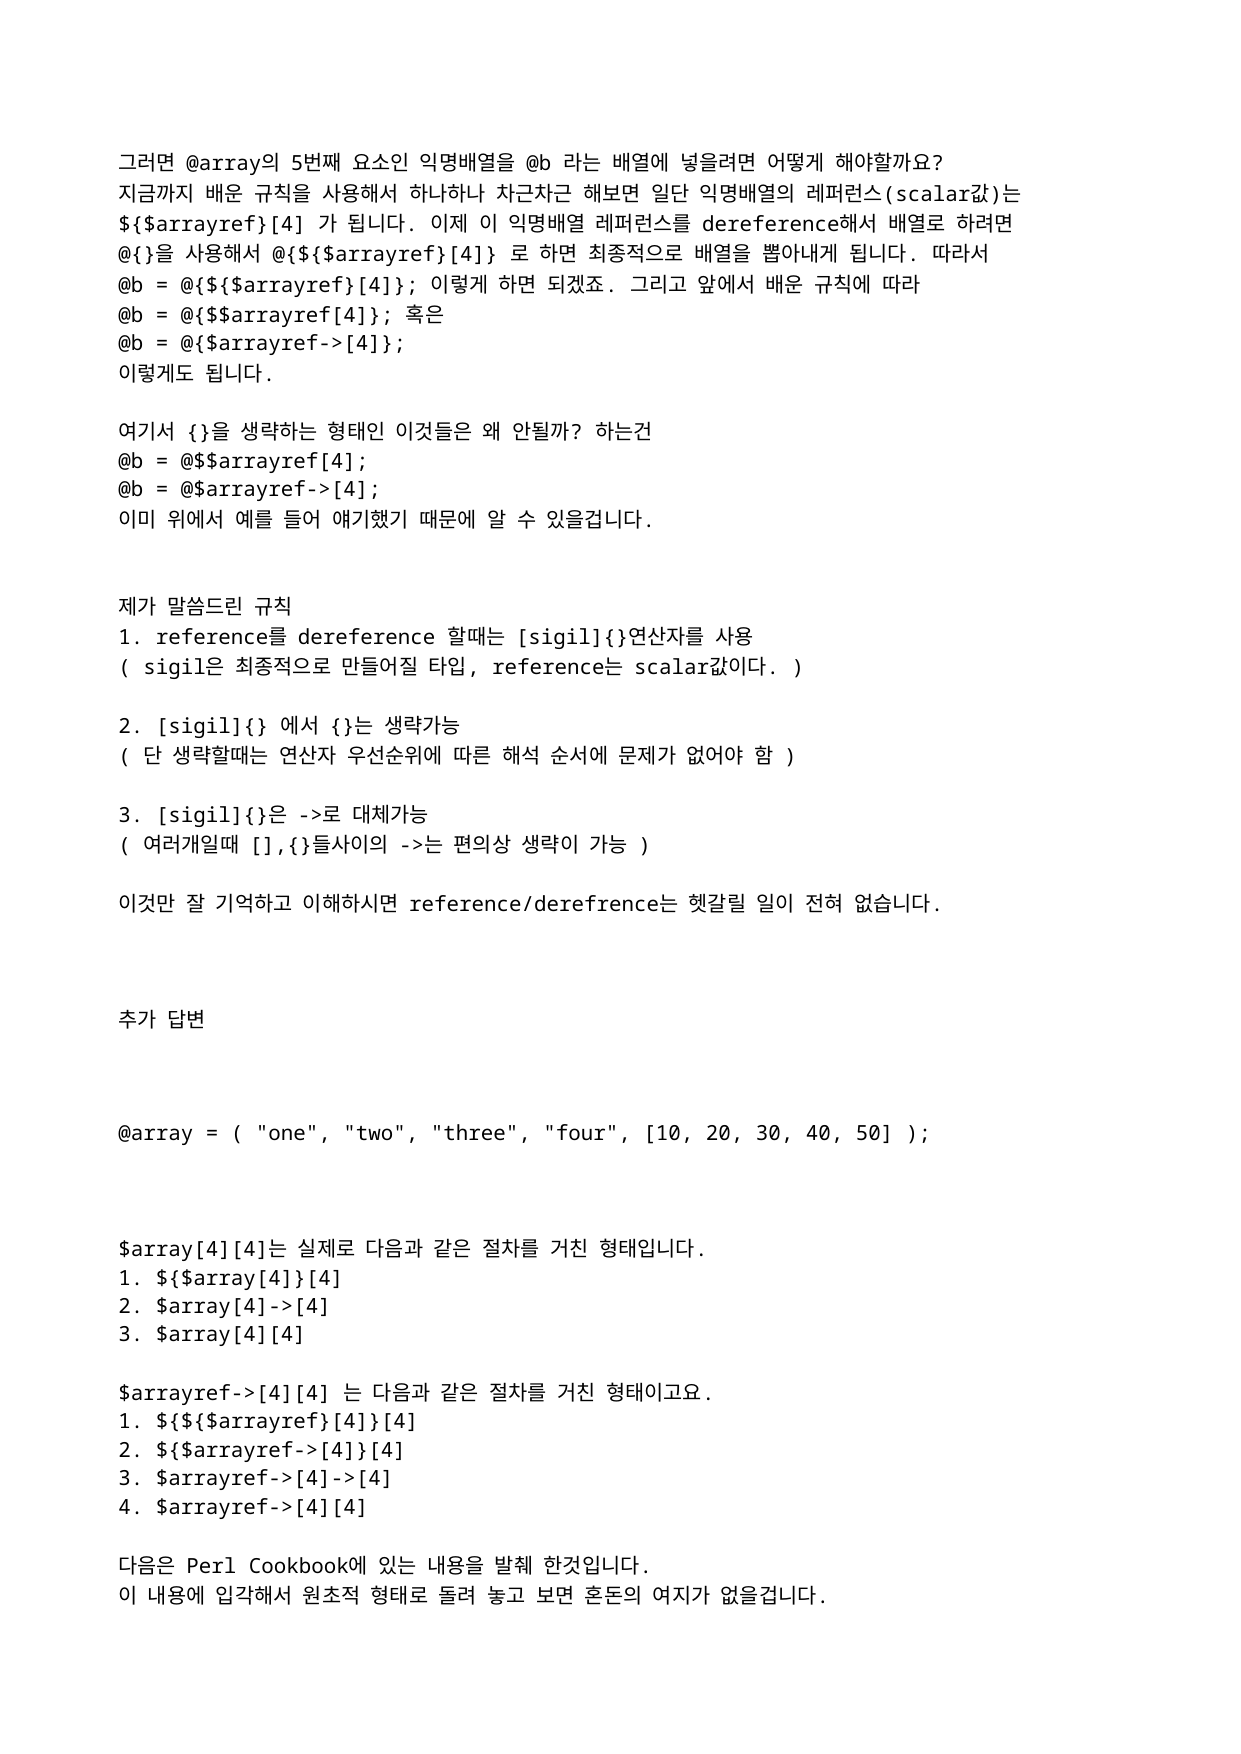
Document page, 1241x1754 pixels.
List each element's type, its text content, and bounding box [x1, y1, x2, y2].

text 2. [sigil]{} 에서 {}는 생략가능 [118, 709, 1122, 739]
text @{}을 사용해서 @{${$arrayref}[4]} 로 하면 최종적으로 배열을 뽑아내게 됩니다. 따라서 [118, 237, 1122, 268]
text 이렇게도 됩니다. [118, 357, 1122, 387]
text 추가 답변 [118, 1003, 1122, 1033]
text @b = @{$arrayref->[4]}; [118, 328, 1122, 357]
text 이것만 잘 기억하고 이해하시면 reference/derefrence는 헷갈릴 일이 전혀 없습니다. [118, 887, 1122, 918]
text 1. ${$array[4]}[4] [118, 1263, 1122, 1291]
text 이미 위에서 예를 들어 얘기했기 때문에 알 수 있을겁니다. [118, 503, 1122, 533]
text 2. $array[4]->[4] [118, 1291, 1122, 1319]
text 1. reference를 dereference 할때는 [sigil]{}연산자를 사용 [118, 620, 1122, 651]
text 제가 말씀드린 규칙 [118, 590, 1122, 620]
text 다음은 Perl Cookbook에 있는 내용을 발췌 한것입니다. [118, 1549, 1122, 1579]
text 3. [sigil]{}은 ->로 대체가능 [118, 798, 1122, 829]
text 2. ${$arrayref->[4]}[4] [118, 1435, 1122, 1463]
text @b = @{${$arrayref}[4]}; 이렇게 하면 되겠죠. 그리고 앞에서 배운 규칙에 따라 [118, 268, 1122, 298]
text @array = ( "one", "two", "three", "four", [10, 20, 30, 40, 50] ); [118, 1118, 1122, 1147]
text ${$arrayref}[4] 가 됩니다. 이제 이 익명배열 레퍼런스를 dereference해서 배열로 하려면 [118, 207, 1122, 237]
text 4. $arrayref->[4][4] [118, 1492, 1122, 1520]
text 이 내용에 입각해서 원초적 형태로 돌려 놓고 보면 혼돈의 여지가 없을겁니다. [118, 1579, 1122, 1609]
text 3. $arrayref->[4]->[4] [118, 1463, 1122, 1492]
text 지금까지 배운 규칙을 사용해서 하나하나 차근차근 해보면 일단 익명배열의 레퍼런스(scalar값)는 [118, 177, 1122, 207]
text $arrayref->[4][4] 는 다음과 같은 절차를 거친 형태이고요. [118, 1376, 1122, 1407]
text 1. ${${$arrayref}[4]}[4] [118, 1407, 1122, 1435]
text 여기서 {}을 생략하는 형태인 이것들은 왜 안될까? 하는건 [118, 416, 1122, 446]
text $array[4][4]는 실제로 다음과 같은 절차를 거친 형태입니다. [118, 1232, 1122, 1263]
text ( 여러개일때 [],{}들사이의 ->는 편의상 생략이 가능 ) [118, 829, 1122, 859]
text @b = @$$arrayref[4]; [118, 446, 1122, 474]
text ( sigil은 최종적으로 만들어질 타입, reference는 scalar값이다. ) [118, 651, 1122, 681]
text @b = @$arrayref->[4]; [118, 474, 1122, 503]
text @b = @{$$arrayref[4]}; 혹은 [118, 298, 1122, 328]
text ( 단 생략할때는 연산자 우선순위에 따른 해석 순서에 문제가 없어야 함 ) [118, 739, 1122, 770]
text 그러면 @array의 5번째 요소인 익명배열을 @b 라는 배열에 넣을려면 어떻게 해야할까요? [118, 147, 1122, 177]
text 3. $array[4][4] [118, 1319, 1122, 1348]
